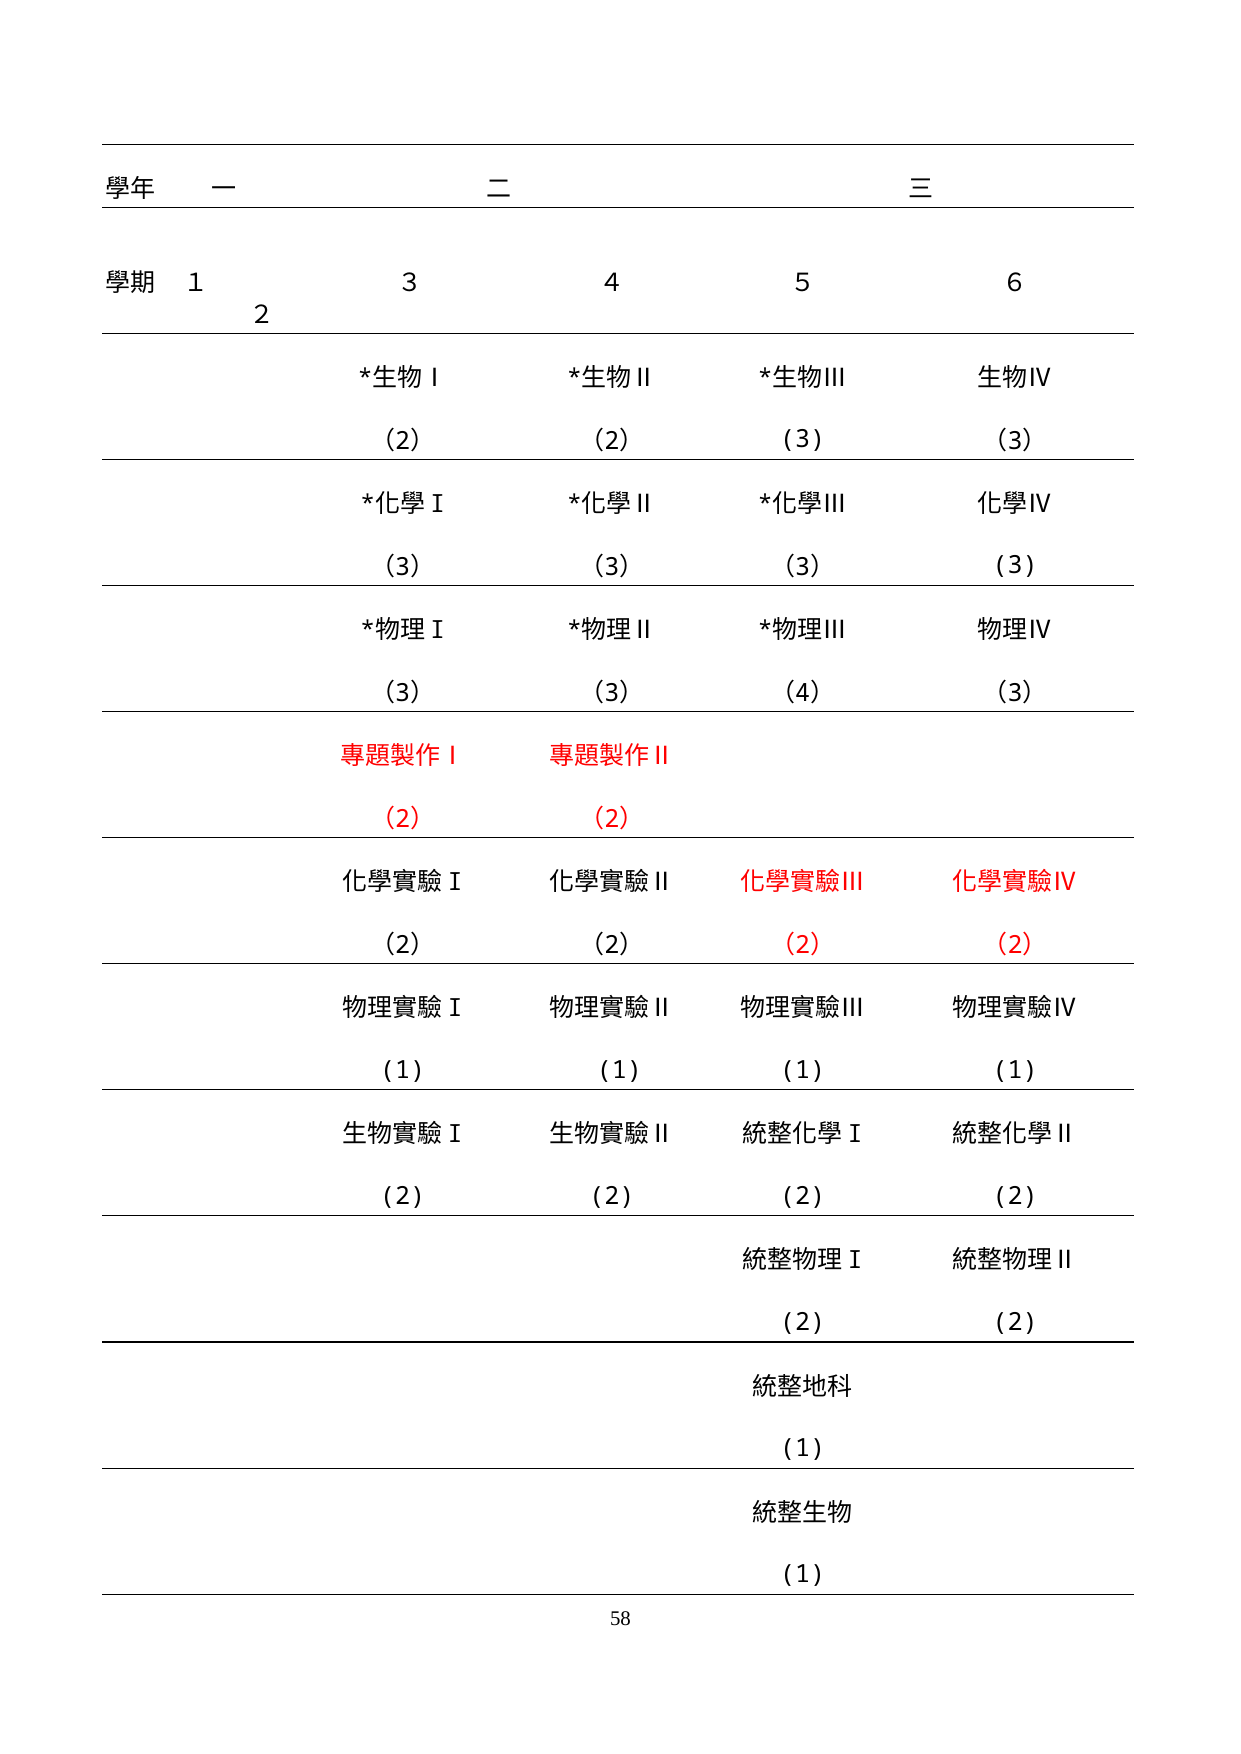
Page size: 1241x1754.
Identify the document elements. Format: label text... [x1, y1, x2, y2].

table_cell 物理實驗Ⅳ (1) [896, 964, 1133, 1089]
table_cell 統整生物 (1) [709, 1469, 896, 1593]
table_cell [102, 964, 158, 1089]
table_cell [234, 838, 290, 963]
table_cell [102, 334, 158, 459]
table_cell 化學實驗Ⅳ （2） [896, 838, 1133, 963]
table_cell 統整化學Ⅱ (2) [896, 1090, 1133, 1215]
table_cell [102, 1090, 158, 1215]
table_cell [234, 586, 290, 711]
table_header 學年 [102, 145, 158, 207]
table_cell [234, 712, 290, 837]
table_cell 專題製作Ⅰ （2） [290, 712, 515, 837]
table_cell ６ [896, 208, 1133, 333]
table_cell 物理實驗I (1) [290, 964, 515, 1089]
table_header 三 [709, 145, 1133, 207]
table_cell *化學Ⅲ （3） [709, 460, 896, 585]
table_cell ３ [290, 208, 515, 333]
table_cell 生物Ⅳ （3） [896, 334, 1133, 459]
table_cell *生物Ⅱ （2） [515, 334, 708, 459]
table_cell [290, 1343, 515, 1467]
table_cell [234, 1090, 290, 1215]
table_cell 化學Ⅳ (3) [896, 460, 1133, 585]
table_header 一 [159, 145, 290, 207]
table_cell [102, 1469, 158, 1593]
table_cell 統整化學I (2) [709, 1090, 896, 1215]
table_cell *化學Ⅱ （3） [515, 460, 708, 585]
table_cell [102, 460, 158, 585]
table_cell 學期 [102, 208, 158, 333]
table_cell ５ [709, 208, 896, 333]
table_cell [234, 964, 290, 1089]
table_header 二 [290, 145, 708, 207]
table_cell ４ [515, 208, 708, 333]
table_cell [159, 1343, 233, 1467]
table_cell 物理實驗Ⅲ (1) [709, 964, 896, 1089]
table_cell [102, 1343, 158, 1467]
table_cell [159, 964, 233, 1089]
table_cell 生物實驗I (2) [290, 1090, 515, 1215]
table_cell *化學I （3） [290, 460, 515, 585]
table_cell 化學實驗I （2） [290, 838, 515, 963]
table_cell 物理Ⅳ （3） [896, 586, 1133, 711]
table_cell [234, 1343, 290, 1467]
table_cell [896, 712, 1133, 837]
table_cell １ [159, 208, 233, 333]
table_cell [896, 1469, 1133, 1593]
table_cell [102, 838, 158, 963]
table_cell 統整物理Ⅱ (2) [896, 1216, 1133, 1341]
table_cell *生物Ⅰ （2） [290, 334, 515, 459]
table_cell [159, 460, 233, 585]
table_cell [709, 712, 896, 837]
table_cell [896, 1343, 1133, 1467]
table_cell [234, 334, 290, 459]
table_cell [234, 1216, 290, 1341]
table_cell 統整地科 (1) [709, 1343, 896, 1467]
table_cell 化學實驗Ⅱ （2） [515, 838, 708, 963]
table_cell [234, 1469, 290, 1593]
table_cell [290, 1469, 515, 1593]
table_cell [159, 712, 233, 837]
table_cell [102, 712, 158, 837]
table_cell [159, 838, 233, 963]
table_cell *物理I （3） [290, 586, 515, 711]
table_cell [159, 334, 233, 459]
table_cell 專題製作Ⅱ （2） [515, 712, 708, 837]
table_cell 統整物理I (2) [709, 1216, 896, 1341]
table_cell *生物Ⅲ (3) [709, 334, 896, 459]
table_cell 生物實驗Ⅱ (2) [515, 1090, 708, 1215]
table_cell [102, 586, 158, 711]
table_cell [159, 586, 233, 711]
table_cell ２ [234, 208, 290, 333]
table_cell [159, 1090, 233, 1215]
table_cell [102, 1216, 158, 1341]
table_cell [515, 1216, 708, 1341]
table_cell *物理Ⅱ （3） [515, 586, 708, 711]
table_cell 物理實驗Ⅱ (1) [515, 964, 708, 1089]
table_cell [159, 1469, 233, 1593]
table_cell [515, 1469, 708, 1593]
table_cell [515, 1343, 708, 1467]
table_cell *物理Ⅲ （4） [709, 586, 896, 711]
table_cell [290, 1216, 515, 1341]
table_cell [159, 1216, 233, 1341]
table_cell [234, 460, 290, 585]
table_cell 化學實驗Ⅲ （2） [709, 838, 896, 963]
